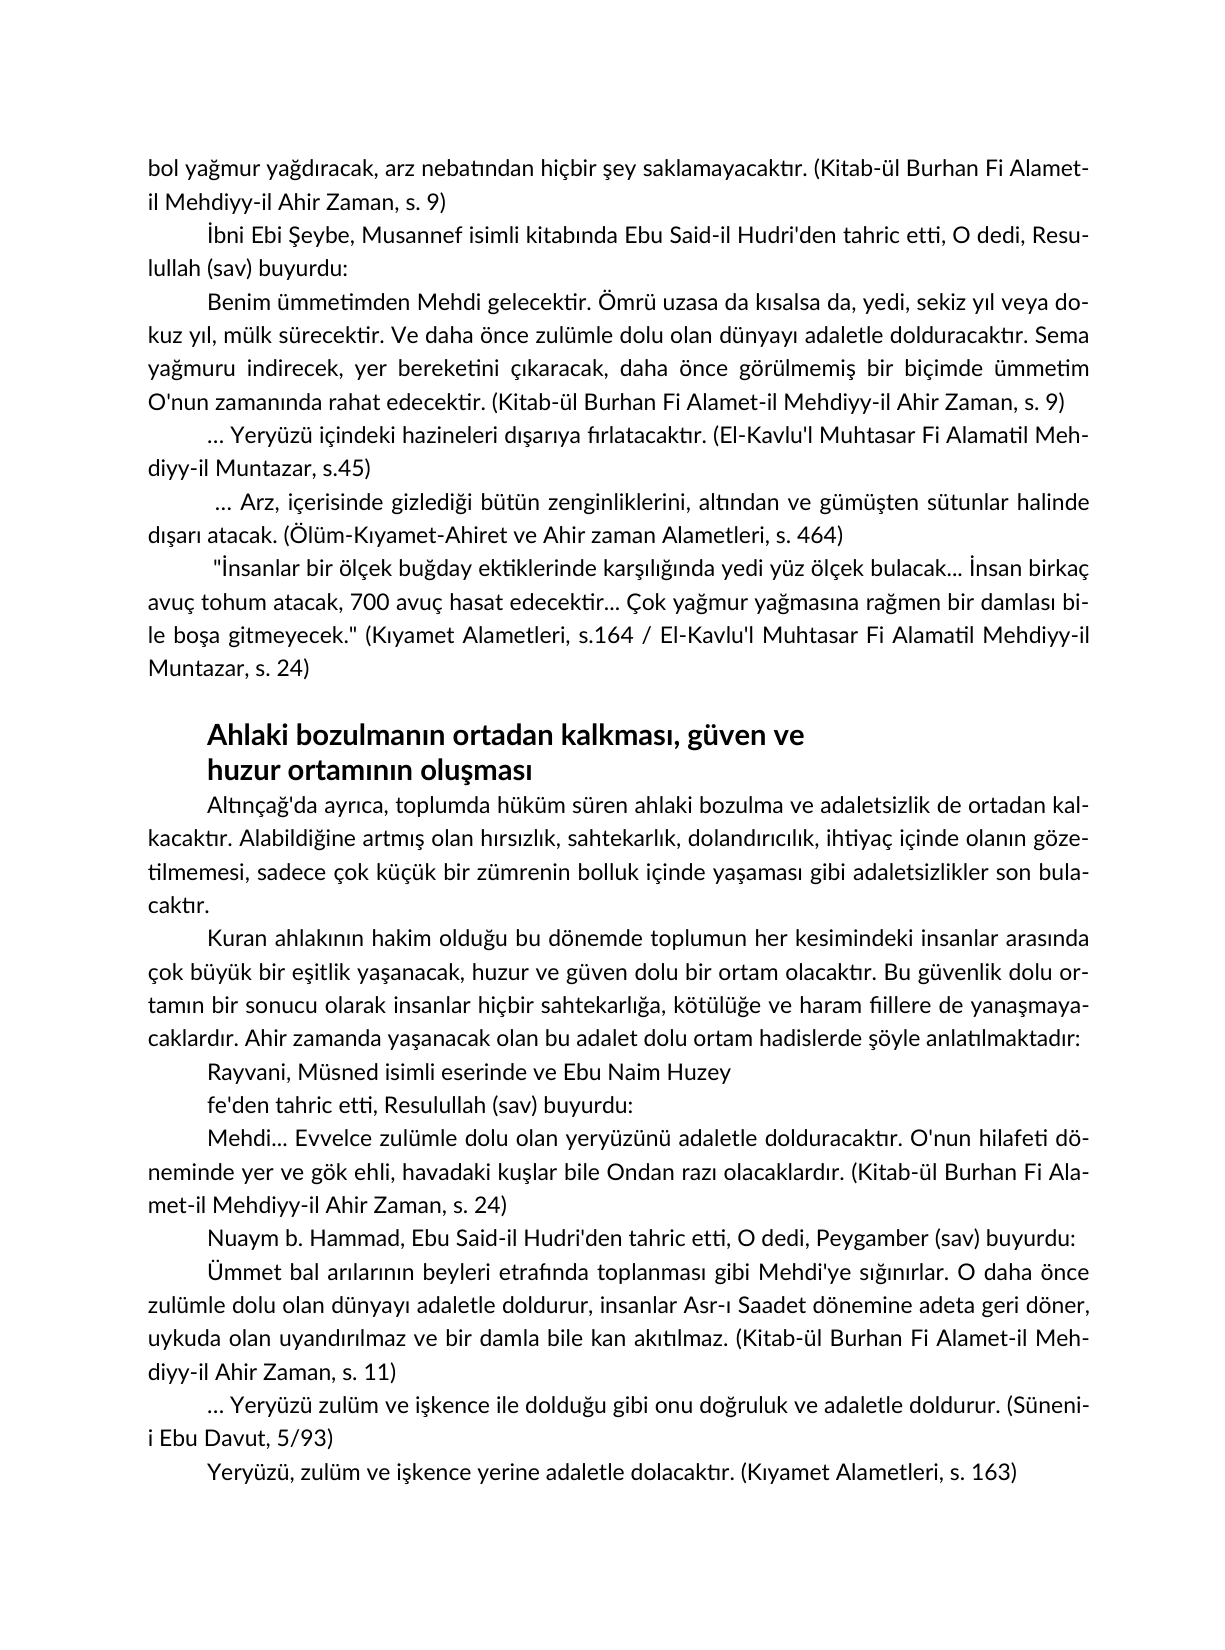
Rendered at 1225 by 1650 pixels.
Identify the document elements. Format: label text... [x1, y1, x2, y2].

text Yer­yü­zü, zu­lüm ve iş­ken­ce ye­ri­ne ada­let­le do­la­cak­tır. (Kı­ya­met Ala­met­le­ri, s. 163) [148, 1453, 1090, 1487]
text Be­nim üm­me­tim­den Meh­di ge­le­cek­tir. Öm­rü uza­sa da kı­sal­sa da, ye­di, se­kiz yıl ve­ya do­kuz yıl, mülk sü­re­cek­tir. Ve da­ha ön­ce zu­lüm­le do­lu olan dün­ya­yı ada­let­le dol­du­ra­cak­tır. Se­ma yağ­mu­ru in­di­re­cek, yer be­re­ke­ti­ni çı­ka­ra­cak, da­ha ön­ce gö­rül­me­miş bir bi­çim­de üm­me­tim O'nun za­ma­nın­da ra­hat ede­cek­tir. (Ki­tab-ül Bur­han Fi Ala­met-il Meh­diyy-il Ahir Za­man, s. 9) [148, 283, 1090, 417]
text "İn­san­lar bir öl­çek buğ­day ek­tik­le­rin­de kar­şı­lı­ğın­da ye­di yüz öl­çek bu­la­cak... İn­san bir­kaç avuç to­hum ata­cak, 700 avuç ha­sat ede­cek­tir... Çok yağ­mur yağ­ma­sı­na rağ­men bir dam­la­sı bi­le bo­şa git­me­ye­cek." (Kı­ya­met Ala­met­le­ri, s.164 / El-Kav­lu'l Muh­ta­sar Fi Ala­ma­til Meh­diyy-il Mun­ta­zar, s. 24) [148, 550, 1090, 683]
text Meh­di... Ev­vel­ce zu­lüm­le do­lu olan yer­yü­zü­nü ada­let­le dol­du­ra­cak­tır. O'nun hi­la­fe­ti dö­ne­min­de yer ve gök eh­li, ha­va­da­ki kuş­lar bi­le On­dan ra­zı ola­cak­lar­dır. (Ki­tab-ül Bur­han Fi Ala­met-il Meh­diyy-il Ahir Za­man, s. 24) [148, 1120, 1090, 1220]
text … Yer­yü­zü için­de­ki ha­zi­ne­le­ri dı­şa­rı­ya fır­la­ta­cak­tır. (El-Kav­lu'l Muh­ta­sar Fi Ala­ma­til Meh­diyy-il Mun­ta­zar, s.45) [148, 417, 1090, 483]
text Ahlaki bozulmanın ortadan kalkması, güven ve [148, 717, 1090, 752]
text huzur ortamının oluşması [148, 752, 1090, 787]
text Ku­ran ah­la­kı­nın ha­kim ol­du­ğu bu dö­nem­de top­lu­mun her ke­si­min­de­ki in­san­lar ara­sın­da çok bü­yük bir eşit­lik ya­şa­na­cak, hu­zur ve gü­ven do­lu bir or­tam ola­cak­tır. Bu güvenlik do­lu or­ta­mın bir so­nu­cu ola­rak in­san­lar hiç­bir sah­te­kar­lı­ğa, kö­tü­lü­ğe ve ha­ram fi­il­le­re de ya­naş­ma­ya­cak­lar­dır. Ahir za­man­da ya­şa­na­cak olan bu ada­let do­lu or­tam ha­dis­ler­de şöy­le an­la­tıl­mak­ta­dır: [148, 920, 1090, 1053]
text … Arz, içe­ri­sin­de giz­le­di­ği bü­tün zen­gin­lik­le­ri­ni, al­tın­dan ve gü­müş­ten sü­tun­lar ha­lin­de dı­şa­rı ata­cak. (Ölüm-Kı­ya­met-Ahi­ret ve Ahir za­man Ala­met­le­ri, s. 464) [148, 483, 1090, 550]
text Al­tın­çağ'da ay­rı­ca, top­lum­da hü­küm sü­ren ah­la­ki bo­zul­ma ve ada­let­siz­lik de or­ta­dan kal­ka­cak­tır. Ala­bil­di­ği­ne art­mış olan hır­sız­lık, sah­te­kar­lık, do­lan­dı­rı­cı­lık, ih­ti­yaç için­de ola­nın gö­ze­til­me­me­si, sa­de­ce çok kü­çük bir züm­re­nin bol­luk için­de ya­şa­ma­sı gi­bi ada­let­siz­lik­ler son bu­la­cak­tır. [148, 787, 1090, 920]
text Nu­aym b. Ham­mad, Ebu Sa­id-il Hud­ri'den tah­ric et­ti, O de­di, Pey­gam­ber (sav) bu­yur­du: [148, 1220, 1090, 1253]
text Ray­va­ni, Müs­ned isim­li ese­rin­de ve Ebu Na­im Hu­zey­ [148, 1053, 1090, 1087]
text … Yer­yü­zü zu­lüm ve iş­ken­ce ile dol­du­ğu gi­bi onu doğ­ru­luk ve ada­let­le dol­du­rur. (Sü­ne­ni-i Ebu Da­vut, 5/93) [148, 1387, 1090, 1453]
text fe'den tah­ric et­ti, Re­su­lul­lah (sav) bu­yur­du: [148, 1087, 1090, 1120]
text Üm­met bal arı­la­rı­nın bey­le­ri et­ra­fın­da top­lan­ma­sı gi­bi Meh­di'ye sı­ğı­nır­lar. O da­ha ön­ce zu­lüm­le do­lu olan dün­ya­yı ada­let­le dol­du­rur, in­san­lar Asr-ı Sa­adet dö­ne­mi­ne ade­ta ge­ri dö­ner, uy­ku­da olan uyan­dı­rıl­maz ve bir dam­la bi­le kan akı­tıl­maz. (Ki­tab-ül Bur­han Fi Ala­met-il Meh­diyy-il Ahir Za­man, s. 11) [148, 1253, 1090, 1387]
text İb­ni Ebi Şey­be, Mu­san­nef isim­li ki­ta­bın­da Ebu Sa­id-il Hud­ri'den tah­ric et­ti, O de­di, Re­su­lul­lah (sav) bu­yur­du: [148, 217, 1090, 283]
text bol yağ­mur yağ­dı­ra­cak, arz ne­ba­tın­dan hiç­bir şey sak­la­ma­ya­cak­tır. (Ki­tab-ül Bur­han Fi Ala­met-il Meh­diyy-il Ahir Za­man, s. 9) [148, 150, 1090, 217]
